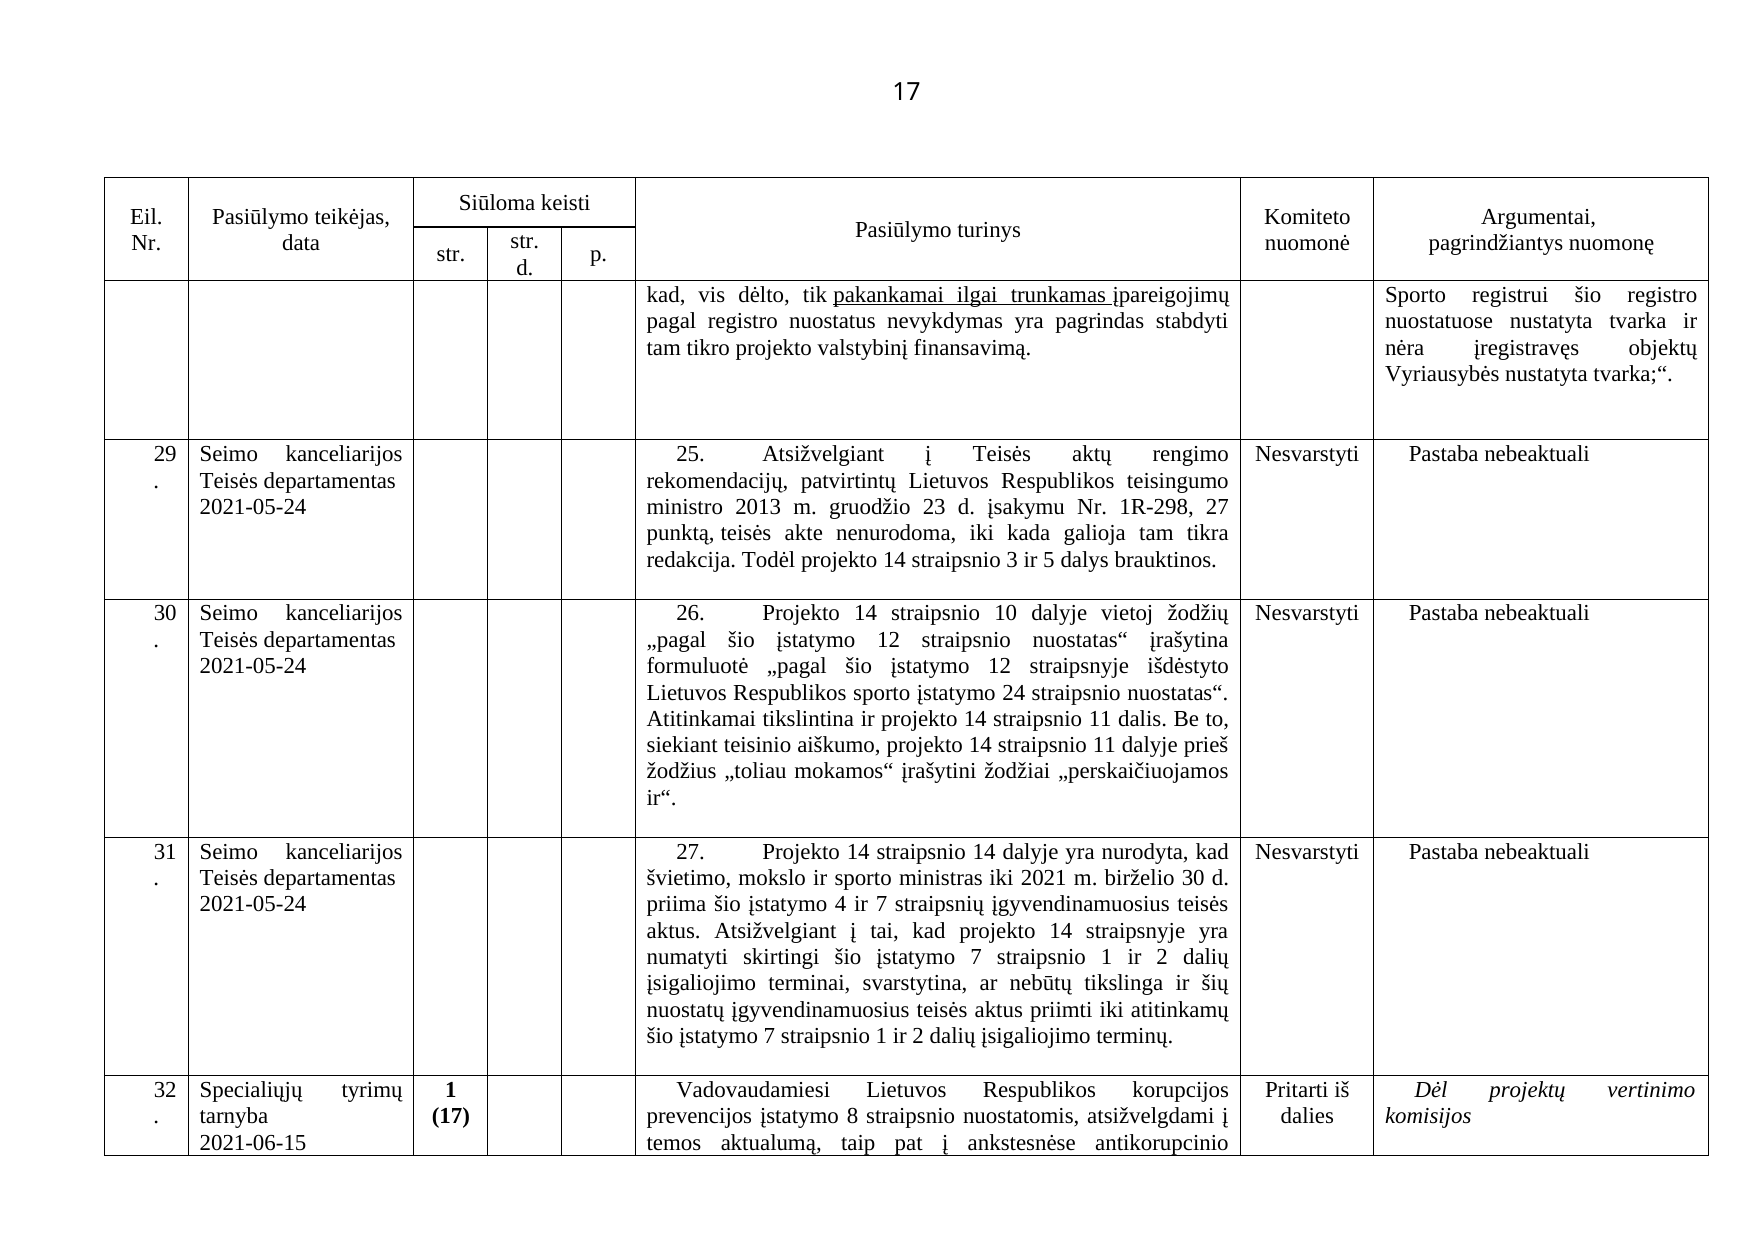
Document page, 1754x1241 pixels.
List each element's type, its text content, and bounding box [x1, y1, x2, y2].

table_cell [488, 838, 561, 1075]
table_cell str. [414, 228, 487, 280]
table_cell [562, 838, 635, 1075]
table_cell Sporto registrui šio registro nuostatuose nustatyta tvarka ir nėra įregistravęs objektų Vyriausybės nustatyta tvarka;“. [1374, 281, 1708, 439]
table_cell kad, vis dėlto, tik pakankamai ilgai trunkamas įpareigojimų pagal registro nuostatus nevykdymas yra pagrindas stabdyti tam tikro projekto valstybinį finansavimą. [636, 281, 1240, 439]
table_cell [562, 281, 635, 439]
table_cell [105, 440, 188, 598]
table_cell [105, 600, 188, 837]
table_header Pasiūlymo teikėjas, data [189, 178, 413, 280]
table_cell Nesvarstyti [1241, 600, 1373, 837]
table_cell [488, 440, 561, 598]
table_cell 1 (17) [414, 1076, 487, 1155]
table_cell Seimo kanceliarijos Teisės departamentas 2021-05-24 [189, 440, 413, 598]
table_cell Pritarti iš dalies [1241, 1076, 1373, 1155]
table_cell [105, 838, 188, 1075]
table_header Eil. Nr. [105, 178, 188, 280]
table_cell [105, 281, 188, 439]
table_cell [414, 838, 487, 1075]
table_cell [1241, 281, 1373, 439]
table_cell [488, 281, 561, 439]
table_header Siūloma keisti [414, 178, 635, 226]
table_cell Nesvarstyti [1241, 440, 1373, 598]
table_cell Nesvarstyti [1241, 838, 1373, 1075]
table_cell str. d. [488, 228, 561, 280]
table_cell Seimo kanceliarijos Teisės departamentas 2021-05-24 [189, 600, 413, 837]
table_cell [562, 1076, 635, 1155]
table_cell Seimo kanceliarijos Teisės departamentas 2021-05-24 [189, 838, 413, 1075]
table_cell [562, 600, 635, 837]
table_cell [414, 440, 487, 598]
table_cell 26. Projekto 14 straipsnio 10 dalyje vietoj žodžių „pagal šio įstatymo 12 straipsnio nuostatas“ įrašytina formuluotė „pagal šio įstatymo 12 straipsnyje išdėstyto Lietuvos Respublikos sporto įstatymo 24 straipsnio nuostatas“. Atitinkamai tikslintina ir projekto 14 straipsnio 11 dalis. Be to, siekiant teisinio aiškumo, projekto 14 straipsnio 11 dalyje prieš žodžius „toliau mokamos“ įrašytini žodžiai „perskaičiuojamos ir“. [636, 600, 1240, 837]
table_cell [105, 1076, 188, 1155]
table_cell [488, 1076, 561, 1155]
table_cell [189, 281, 413, 439]
table_cell Pastaba nebeaktuali [1374, 600, 1708, 837]
table_cell [488, 600, 561, 837]
table_cell Dėl projektų vertinimo komisijos [1374, 1076, 1708, 1155]
table_header Pasiūlymo turinys [636, 178, 1240, 280]
table_cell 27. Projekto 14 straipsnio 14 dalyje yra nurodyta, kad švietimo, mokslo ir sporto ministras iki 2021 m. birželio 30 d. priima šio įstatymo 4 ir 7 straipsnių įgyvendinamuosius teisės aktus. Atsižvelgiant į tai, kad projekto 14 straipsnyje yra numatyti skirtingi šio įstatymo 7 straipsnio 1 ir 2 dalių įsigaliojimo terminai, svarstytina, ar nebūtų tikslinga ir šių nuostatų įgyvendinamuosius teisės aktus priimti iki atitinkamų šio įstatymo 7 straipsnio 1 ir 2 dalių įsigaliojimo terminų. [636, 838, 1240, 1075]
table_cell Pastaba nebeaktuali [1374, 838, 1708, 1075]
table_header Argumentai, pagrindžiantys nuomonę [1374, 178, 1708, 280]
table_cell Specialiųjų tyrimų tarnyba 2021-06-15 [189, 1076, 413, 1155]
table_cell p. [562, 228, 635, 280]
table_cell [414, 281, 487, 439]
table_cell Vadovaudamiesi Lietuvos Respublikos korupcijos prevencijos įstatymo 8 straipsnio nuostatomis, atsižvelgdami į temos aktualumą, taip pat į ankstesnėse antikorupcinio [636, 1076, 1240, 1155]
table_cell [562, 440, 635, 598]
table_cell [414, 600, 487, 837]
table_cell Pastaba nebeaktuali [1374, 440, 1708, 598]
table_header Komiteto nuomonė [1241, 178, 1373, 280]
table_cell 25. Atsižvelgiant į Teisės aktų rengimo rekomendacijų, patvirtintų Lietuvos Respublikos teisingumo ministro 2013 m. gruodžio 23 d. įsakymu Nr. 1R-298, 27 punktą, teisės akte nenurodoma, iki kada galioja tam tikra redakcija. Todėl projekto 14 straipsnio 3 ir 5 dalys brauktinos. [636, 440, 1240, 598]
